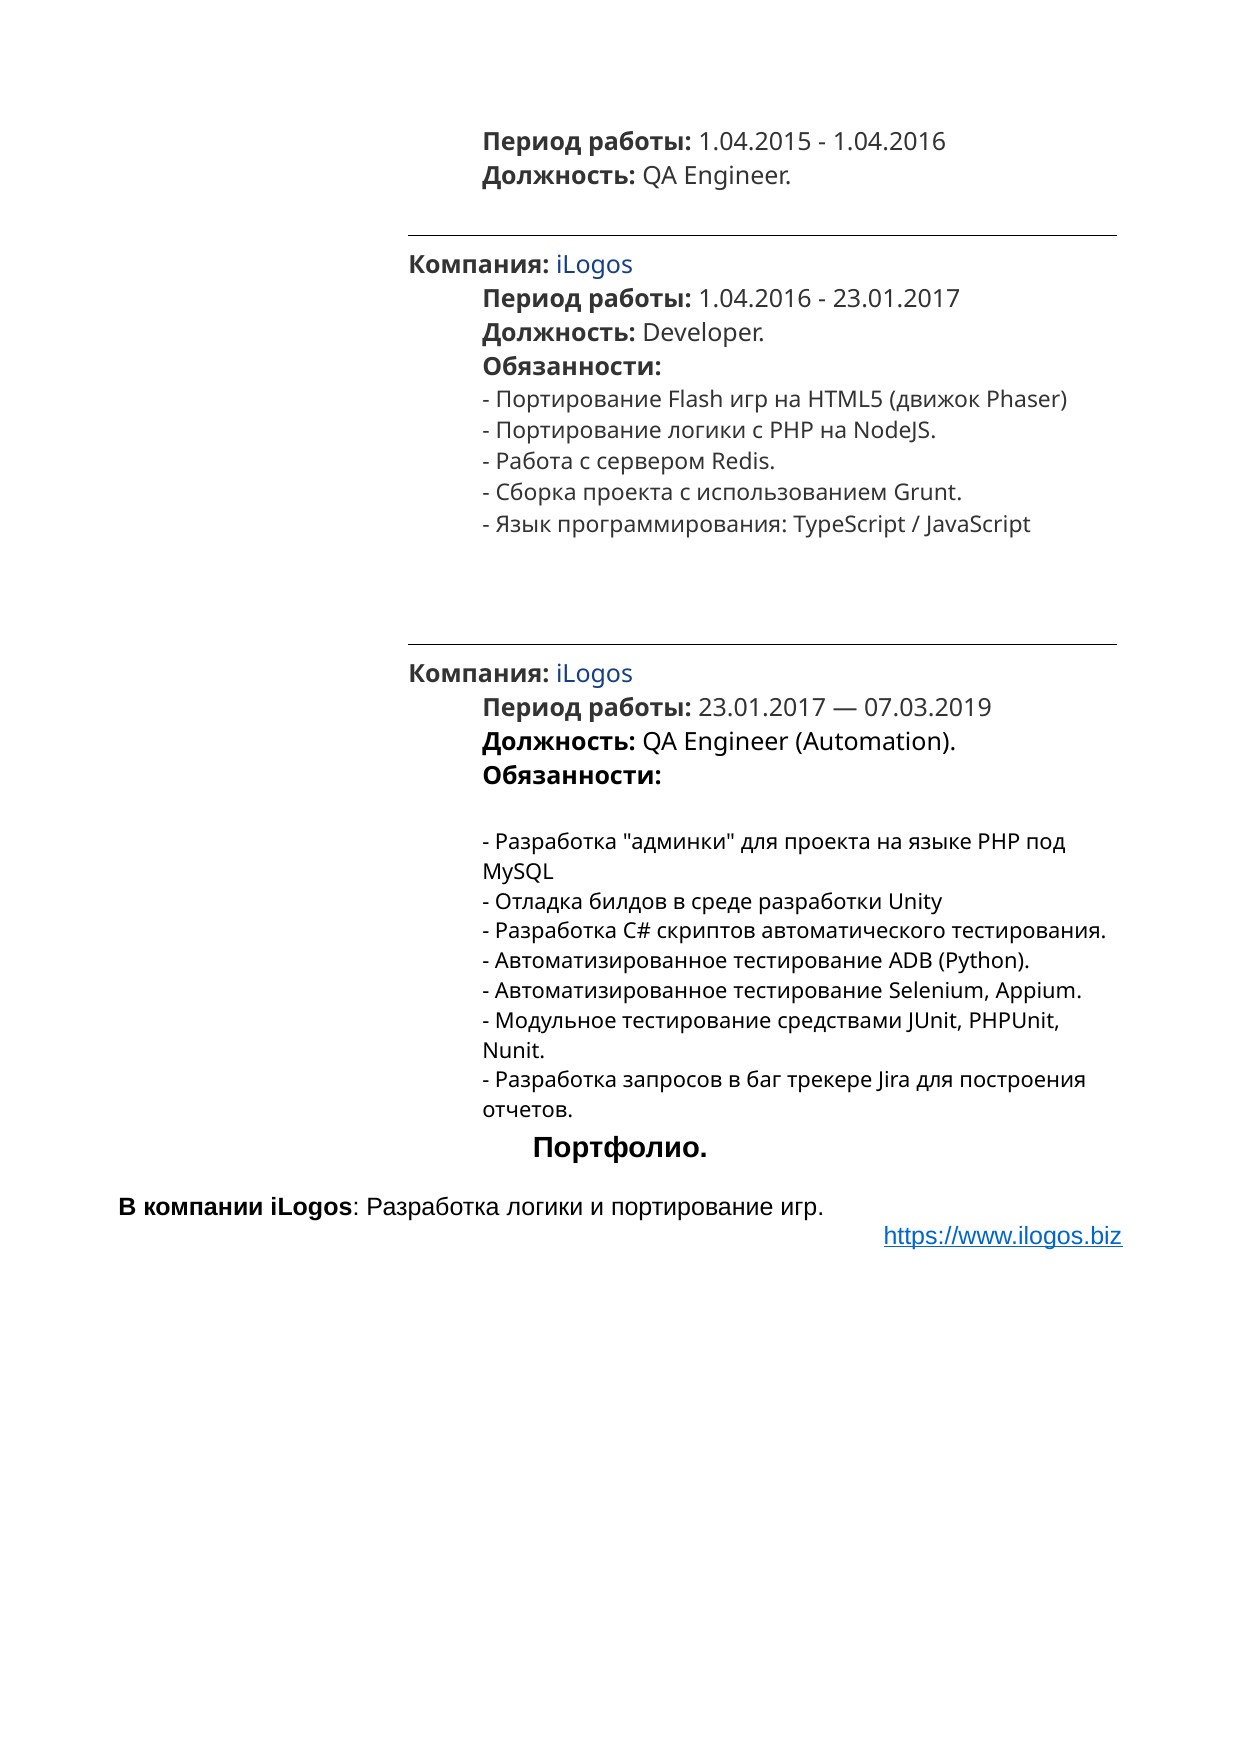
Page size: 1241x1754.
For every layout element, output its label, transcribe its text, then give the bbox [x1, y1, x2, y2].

subtitle Портфолио. [118, 1130, 1122, 1163]
table_cell [118, 241, 402, 650]
table_cell Период работы: 1.04.2015 - 1.04.2016 Должность: QA Engineer. [403, 118, 1123, 241]
table_cell Компания: iLogos Период работы: 23.01.2017 — 07.03.2019 Должность: QA Engineer (Automation). Обязанности: - Разработка "админки" для проекта на языке PHP под MySQL - Отладка билдов в среде разработки Unity - Разработка C# скриптов автоматического тестирования. - Автоматизированное тестирование ADB (Python). - Автоматизированное тестирование Selenium, Appium. - Модульное тестирование средствами JUnit, PHPUnit, Nunit. - Разработка запросов в баг трекере Jira для построения отчетов. [403, 650, 1123, 1130]
subtitle В компании iLogos: Разработка логики и портирование игр. [118, 1192, 1122, 1221]
table_cell [118, 118, 402, 241]
table_cell [118, 650, 402, 1130]
table_cell Компания: iLogos Период работы: 1.04.2016 - 23.01.2017 Должность: Developer. Обязанности: - Портирование Flash игр на HTML5 (движок Phaser) - Портирование логики с PHP на NodeJS. - Работа с сервером Redis. - Сборка проекта с использованием Grunt. - Язык программирования: TypeScript / JavaScript [403, 241, 1123, 650]
subtitle https://www.ilogos.biz [118, 1221, 1122, 1249]
